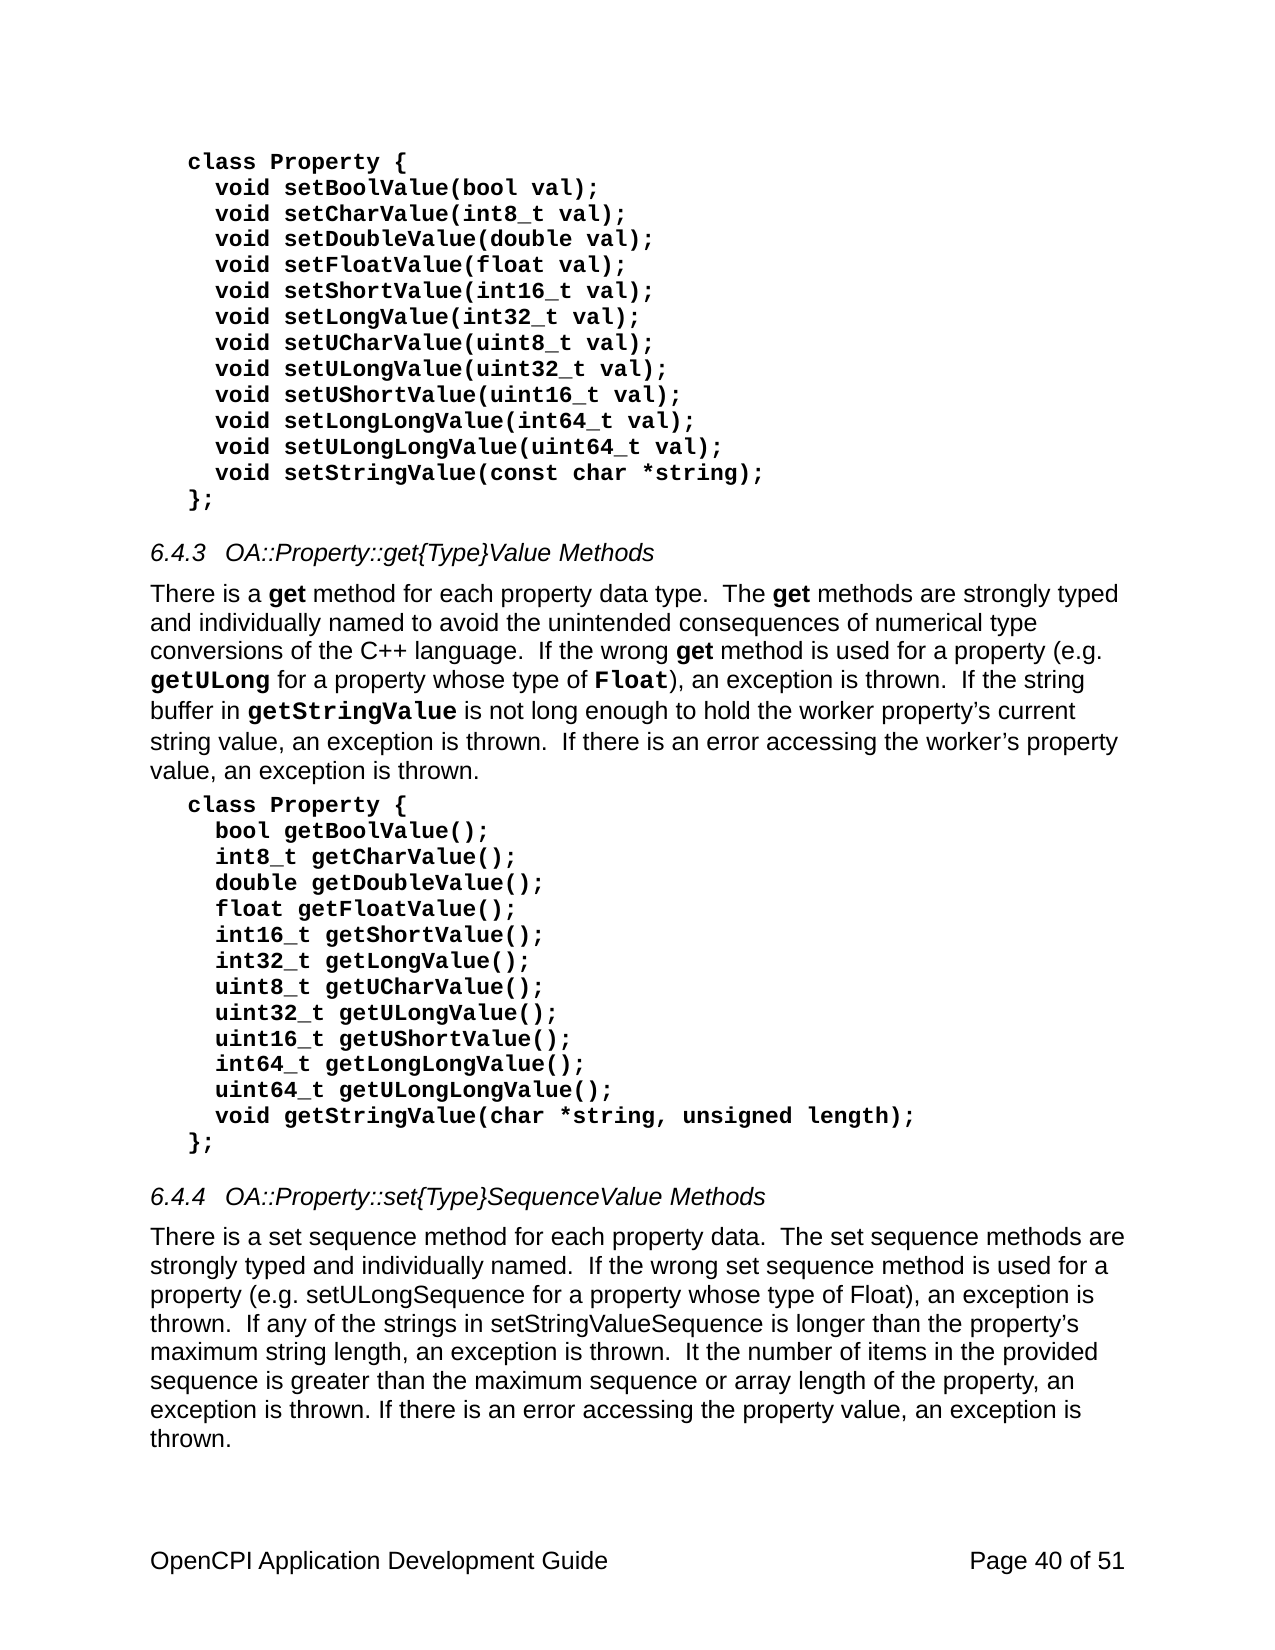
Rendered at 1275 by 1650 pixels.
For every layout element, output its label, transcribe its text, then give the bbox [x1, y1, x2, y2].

text There is a get method for each property data type. The get methods are strongly typed and individually named to avoid the unintended consequences of numerical type conversions of the C++ language. If the wrong get method is used for a property (e.g. getULong for a property whose type of Float), an exception is thrown. If the string buffer in getStringValue is not long enough to hold the worker property’s current string value, an exception is thrown. If there is an error accessing the worker’s property value, an exception is thrown. [150, 579, 1125, 784]
text class Property { bool getBoolValue(); int8_t getCharValue(); double getDoubleValue(); float getFloatValue(); int16_t getShortValue(); int32_t getLongValue(); uint8_t getUCharValue(); uint32_t getULongValue(); uint16_t getUShortValue(); int64_t getLongLongValue(); uint64_t getULongLongValue(); void getStringValue(char *string, unsigned length); }; [187, 793, 1125, 1157]
text class Property { void setBoolValue(bool val); void setCharValue(int8_t val); void setDoubleValue(double val); void setFloatValue(float val); void setShortValue(int16_t val); void setLongValue(int32_t val); void setUCharValue(uint8_t val); void setULongValue(uint32_t val); void setUShortValue(uint16_t val); void setLongLongValue(int64_t val); void setULongLongValue(uint64_t val); void setStringValue(const char *string); }; [187, 150, 1125, 513]
subtitle OA::Property::get{Type}Value Methods [150, 538, 1125, 567]
subtitle OA::Property::set{Type}SequenceValue Methods [150, 1182, 1125, 1210]
text There is a set sequence method for each property data. The set sequence methods are strongly typed and individually named. If the wrong set sequence method is used for a property (e.g. setULongSequence for a property whose type of Float), an exception is thrown. If any of the strings in setStringValueSequence is longer than the property’s maximum string length, an exception is thrown. It the number of items in the provided sequence is greater than the maximum sequence or array length of the property, an exception is thrown. If there is an error accessing the property value, an exception is thrown. [150, 1222, 1125, 1452]
